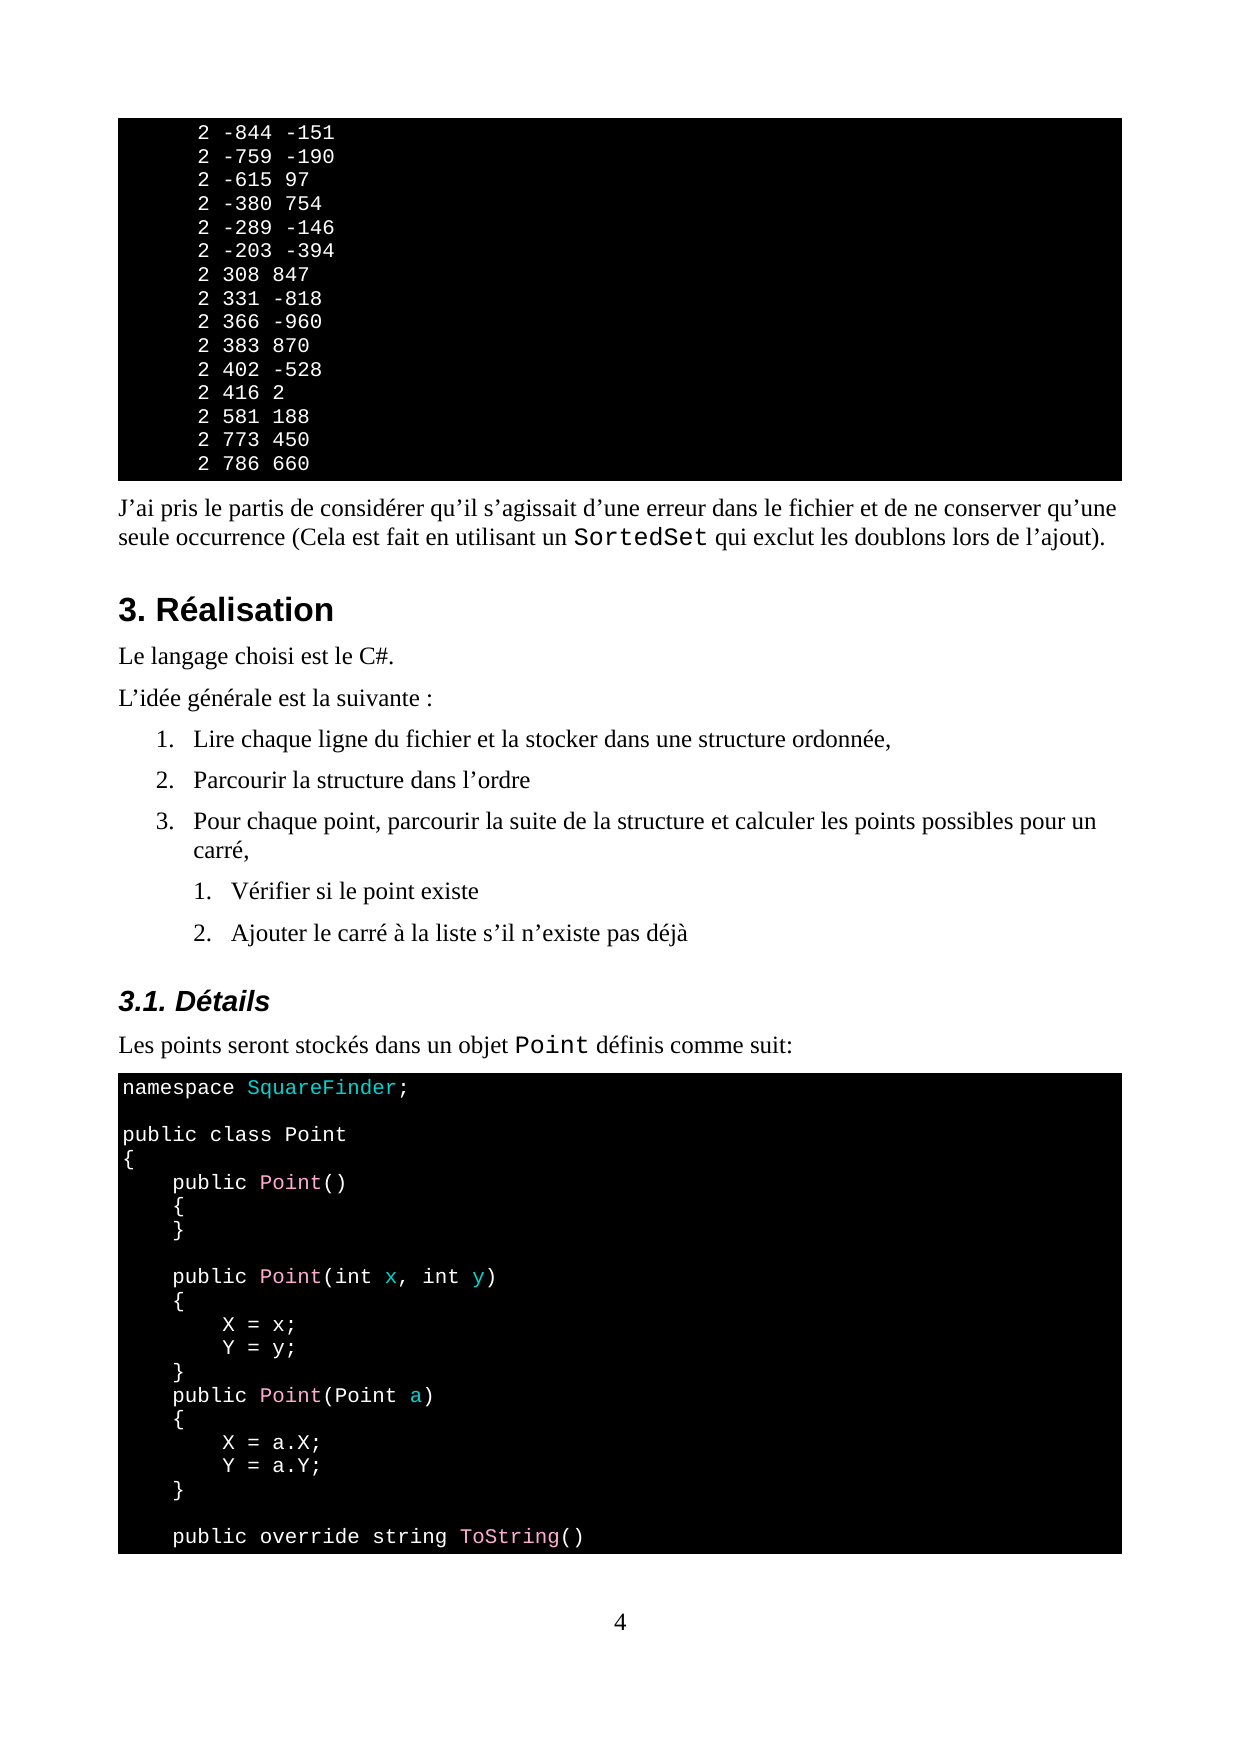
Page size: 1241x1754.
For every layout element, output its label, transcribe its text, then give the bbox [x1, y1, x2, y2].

text { [119, 1286, 1121, 1310]
text 2 -844 -151 [119, 119, 1121, 142]
text public class Point [119, 1121, 1121, 1144]
text } [119, 1475, 1121, 1499]
list Ajouter le carré à la liste s’il n’existe pas déjà [193, 918, 1122, 946]
text Y = a.Y; [119, 1452, 1121, 1475]
text public Point() [119, 1168, 1121, 1191]
text namespace SquareFinder; [119, 1074, 1121, 1097]
text 2 -203 -394 [119, 236, 1121, 260]
text 2 -615 97 [119, 165, 1121, 189]
text { [119, 1144, 1121, 1168]
text X = x; [119, 1310, 1121, 1333]
list Lire chaque ligne du fichier et la stocker dans une structure ordonnée, [156, 724, 1122, 753]
text 2 786 660 [119, 449, 1121, 480]
subtitle Réalisation [118, 590, 1122, 629]
text public override string ToString() [119, 1522, 1121, 1553]
text 2 366 -960 [119, 307, 1121, 331]
text 2 -289 -146 [119, 213, 1121, 236]
text J’ai pris le partis de considérer qu’il s’agissait d’une erreur dans le fichier et de ne conserver qu’une seule occurrence (Cela est fait en utilisant un SortedSet qui exclut les doublons lors de l’ajout). [118, 493, 1122, 553]
text L’idée générale est la suivante : [118, 683, 1122, 711]
list Vérifier si le point existe [193, 876, 1122, 905]
text { [119, 1191, 1121, 1215]
text 2 308 847 [119, 260, 1121, 284]
text X = a.X; [119, 1428, 1121, 1452]
text Les points seront stockés dans un objet Point définis comme suit: [118, 1030, 1122, 1061]
text 2 383 870 [119, 331, 1121, 354]
subtitle Détails [118, 984, 1122, 1017]
text 2 331 -818 [119, 284, 1121, 307]
list Pour chaque point, parcourir la suite de la structure et calculer les points possibles pour un carré, [156, 806, 1122, 864]
text public Point(Point a) [119, 1381, 1121, 1404]
text } [119, 1215, 1121, 1239]
text 2 773 450 [119, 426, 1121, 449]
text Le langage choisi est le C#. [118, 641, 1122, 670]
text { [119, 1404, 1121, 1428]
text 2 -759 -190 [119, 142, 1121, 165]
text 2 -380 754 [119, 189, 1121, 213]
text 2 581 188 [119, 402, 1121, 426]
text Y = y; [119, 1333, 1121, 1357]
text 2 402 -528 [119, 354, 1121, 378]
list Parcourir la structure dans l’ordre [156, 765, 1122, 794]
text public Point(int x, int y) [119, 1262, 1121, 1286]
text 2 416 2 [119, 378, 1121, 402]
text } [119, 1357, 1121, 1381]
